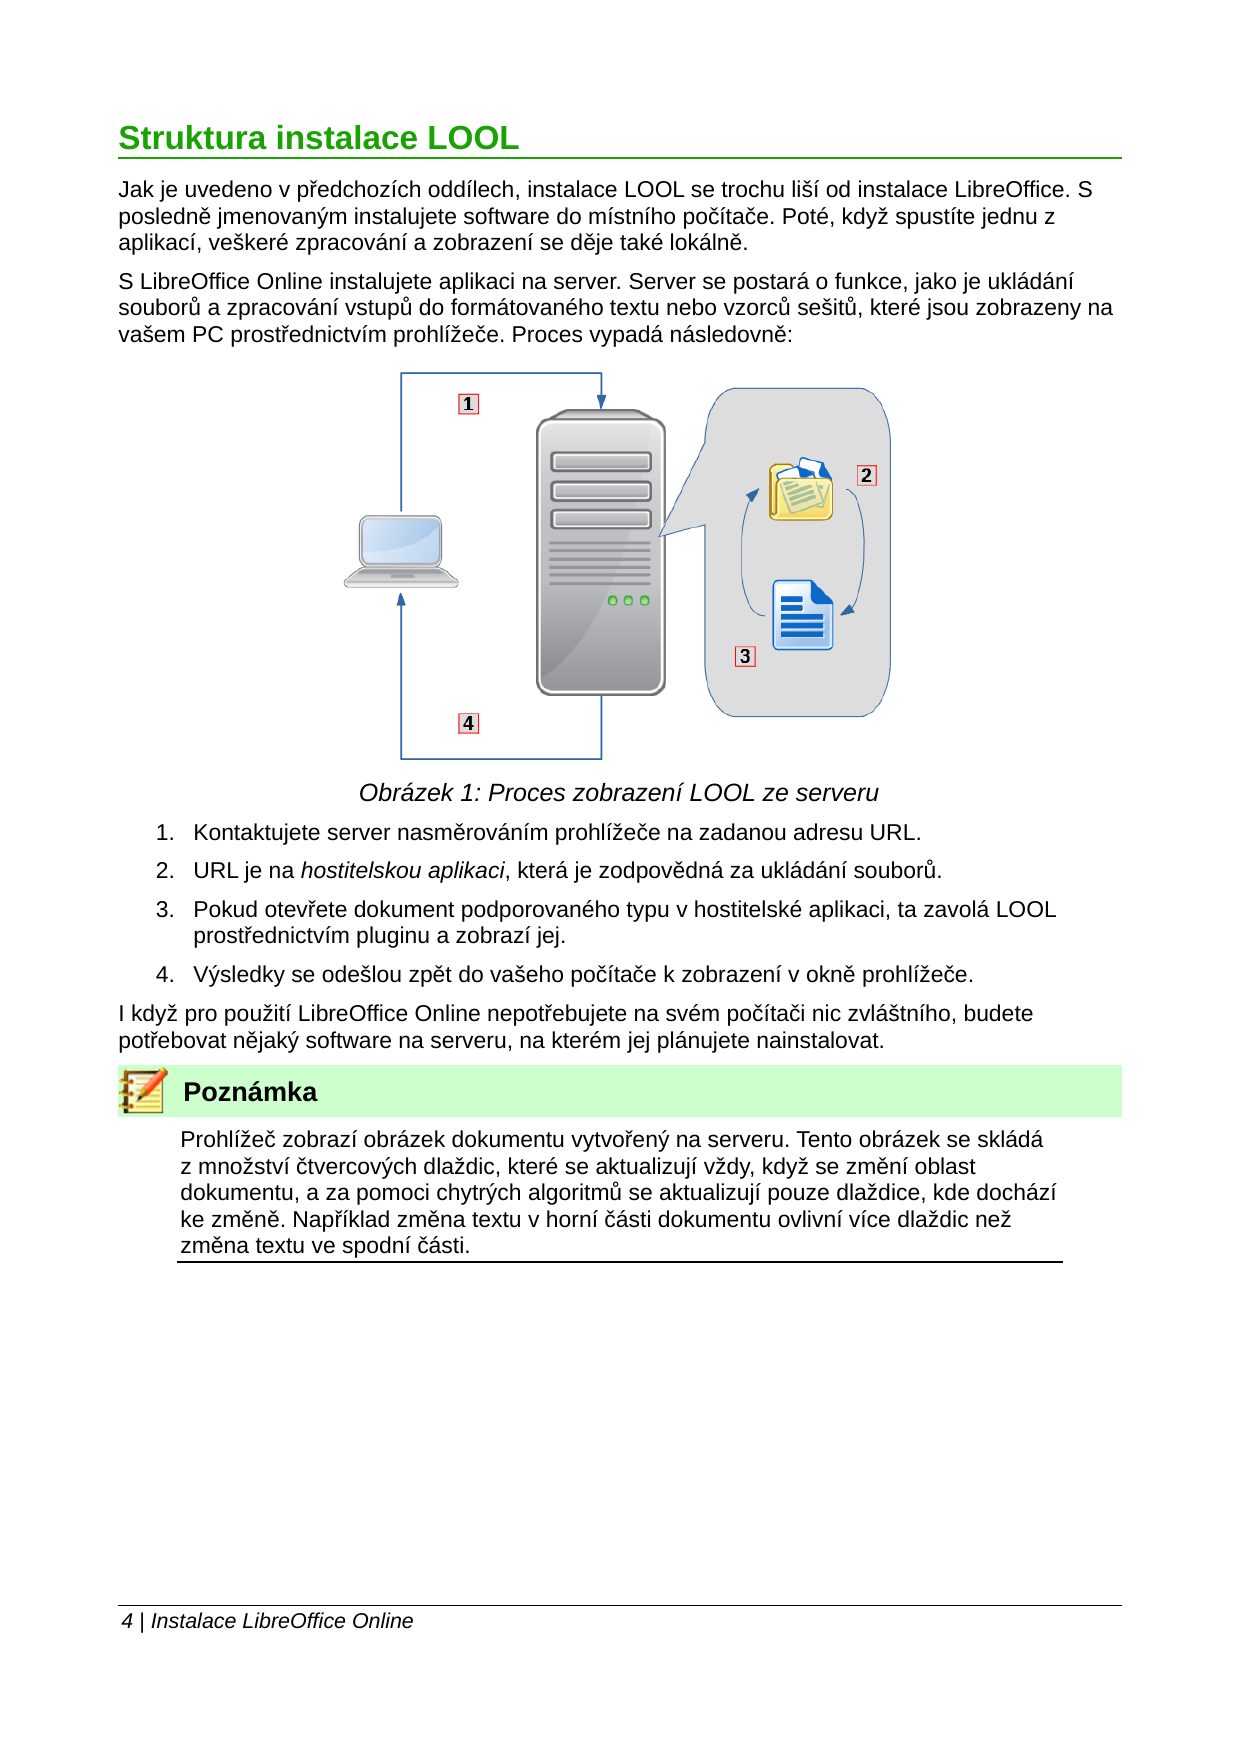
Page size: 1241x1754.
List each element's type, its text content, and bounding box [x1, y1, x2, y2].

text S LibreOffice Online instalujete aplikaci na server. Server se postará o funkce, jako je ukládání souborů a zpracování vstupů do formátovaného textu nebo vzorců sešitů, které jsou zobrazeny na vašem PC prostřednictvím prohlížeče. Proces vypadá následovně: [118, 268, 1122, 347]
text Obrázek 1: Proces zobrazení LOOL ze serveru [332, 773, 908, 806]
text I když pro použití LibreOffice Online nepotřebujete na svém počítači nic zvláštního, budete potřebovat nějaký software na serveru, na kterém jej plánujete nainstalovat. [118, 1000, 1122, 1053]
list URL je na hostitelskou aplikaci, která je zodpovědná za ukládání souborů. [156, 857, 1122, 884]
text Prohlížeč zobrazí obrázek dokumentu vytvořený na serveru. Tento obrázek se skládá z množství čtvercových dlaždic, které se aktualizují vždy, když se změní oblast dokumentu, a za pomoci chytrých algoritmů se aktualizují pouze dlaždice, kde dochází ke změně. Například změna textu v horní části dokumentu ovlivní více dlaždic než změna textu ve spodní části. [177, 1123, 1063, 1261]
list Pokud otevřete dokument podporovaného typu v hostitelské aplikaci, ta zavolá LOOL prostřednictvím pluginu a zobrazí jej. [156, 896, 1122, 949]
subtitle Poznámka [118, 1065, 1122, 1117]
list Kontaktujete server nasměrováním prohlížeče na zadanou adresu URL. [156, 818, 1122, 845]
text Jak je uvedeno v předchozích oddílech, instalace LOOL se trochu liší od instalace LibreOffice. S posledně jmenovaným instalujete software do místního počítače. Poté, když spustíte jednu z aplikací, veškeré zpracování a zobrazení se děje také lokálně. [118, 176, 1122, 255]
picture [332, 359, 908, 773]
subtitle Struktura instalace LOOL [118, 118, 1122, 157]
list Výsledky se odešlou zpět do vašeho počítače k zobrazení v okně prohlížeče. [156, 961, 1122, 988]
picture [119, 1066, 170, 1117]
